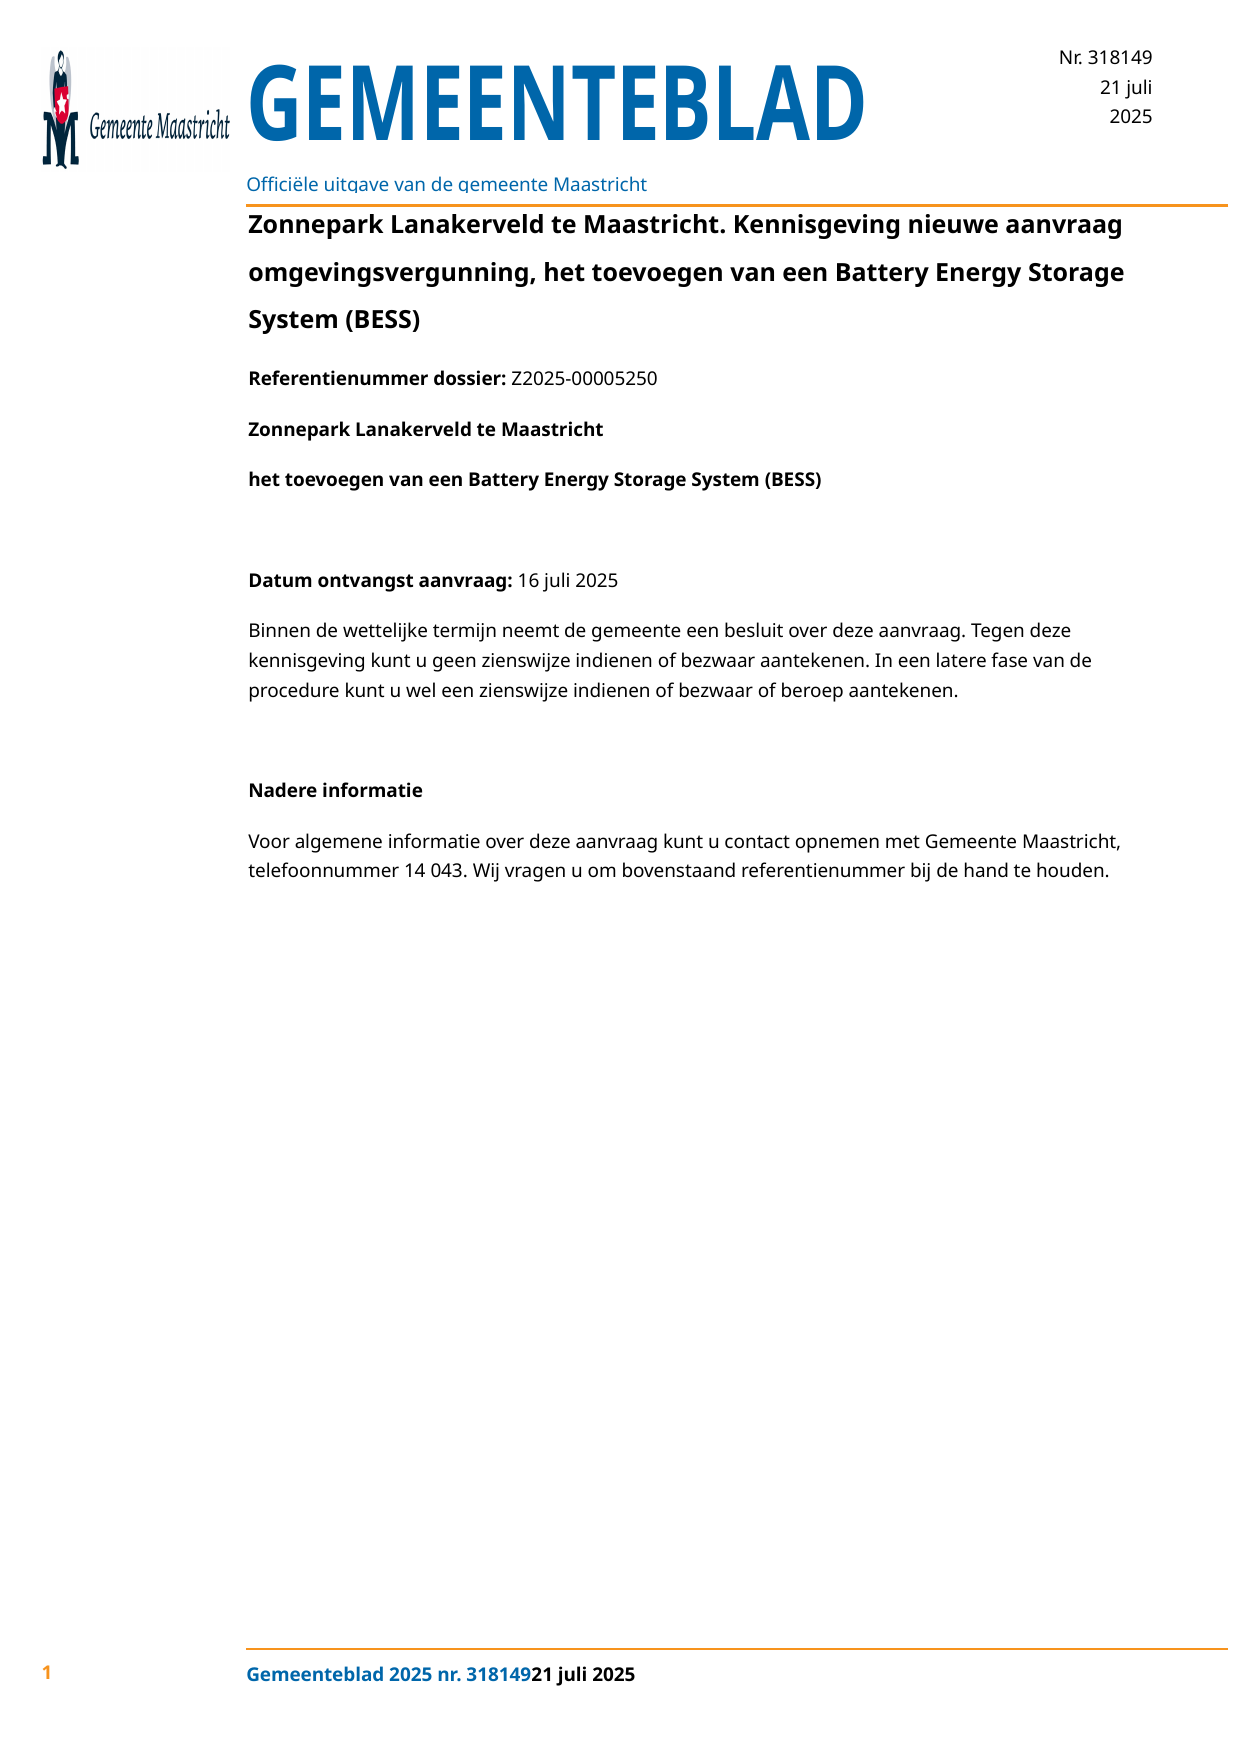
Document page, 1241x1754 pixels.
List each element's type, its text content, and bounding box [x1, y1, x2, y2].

text Zonnepark Lanakerveld te Maastricht [248, 416, 1152, 442]
text Binnen de wettelijke termijn neemt de gemeente een besluit over deze aanvraag. Tegen deze kennisgeving kunt u geen zienswijze indienen of bezwaar aantekenen. In een latere fase van de procedure kunt u wel een zienswijze indienen of bezwaar of beroep aantekenen. [248, 618, 1152, 702]
text Nadere informatie [248, 778, 1152, 803]
text Datum ontvangst aanvraag: 16 juli 2025 [248, 567, 1152, 593]
text het toevoegen van een Battery Energy Storage System (BESS) [248, 466, 1152, 492]
picture [41, 47, 231, 172]
text Zonnepark Lanakerveld te Maastricht. Kennisgeving nieuwe aanvraag omgevingsvergunning, het toevoegen van een Battery Energy Storage System (BESS) [248, 207, 1152, 336]
text Referentienummer dossier: Z2025-00005250 [248, 366, 1152, 391]
text Voor algemene informatie over deze aanvraag kunt u contact opnemen met Gemeente Maastricht, telefoonnummer 14 043. Wij vragen u om bovenstaand referentienummer bij de hand te houden. [248, 828, 1152, 883]
